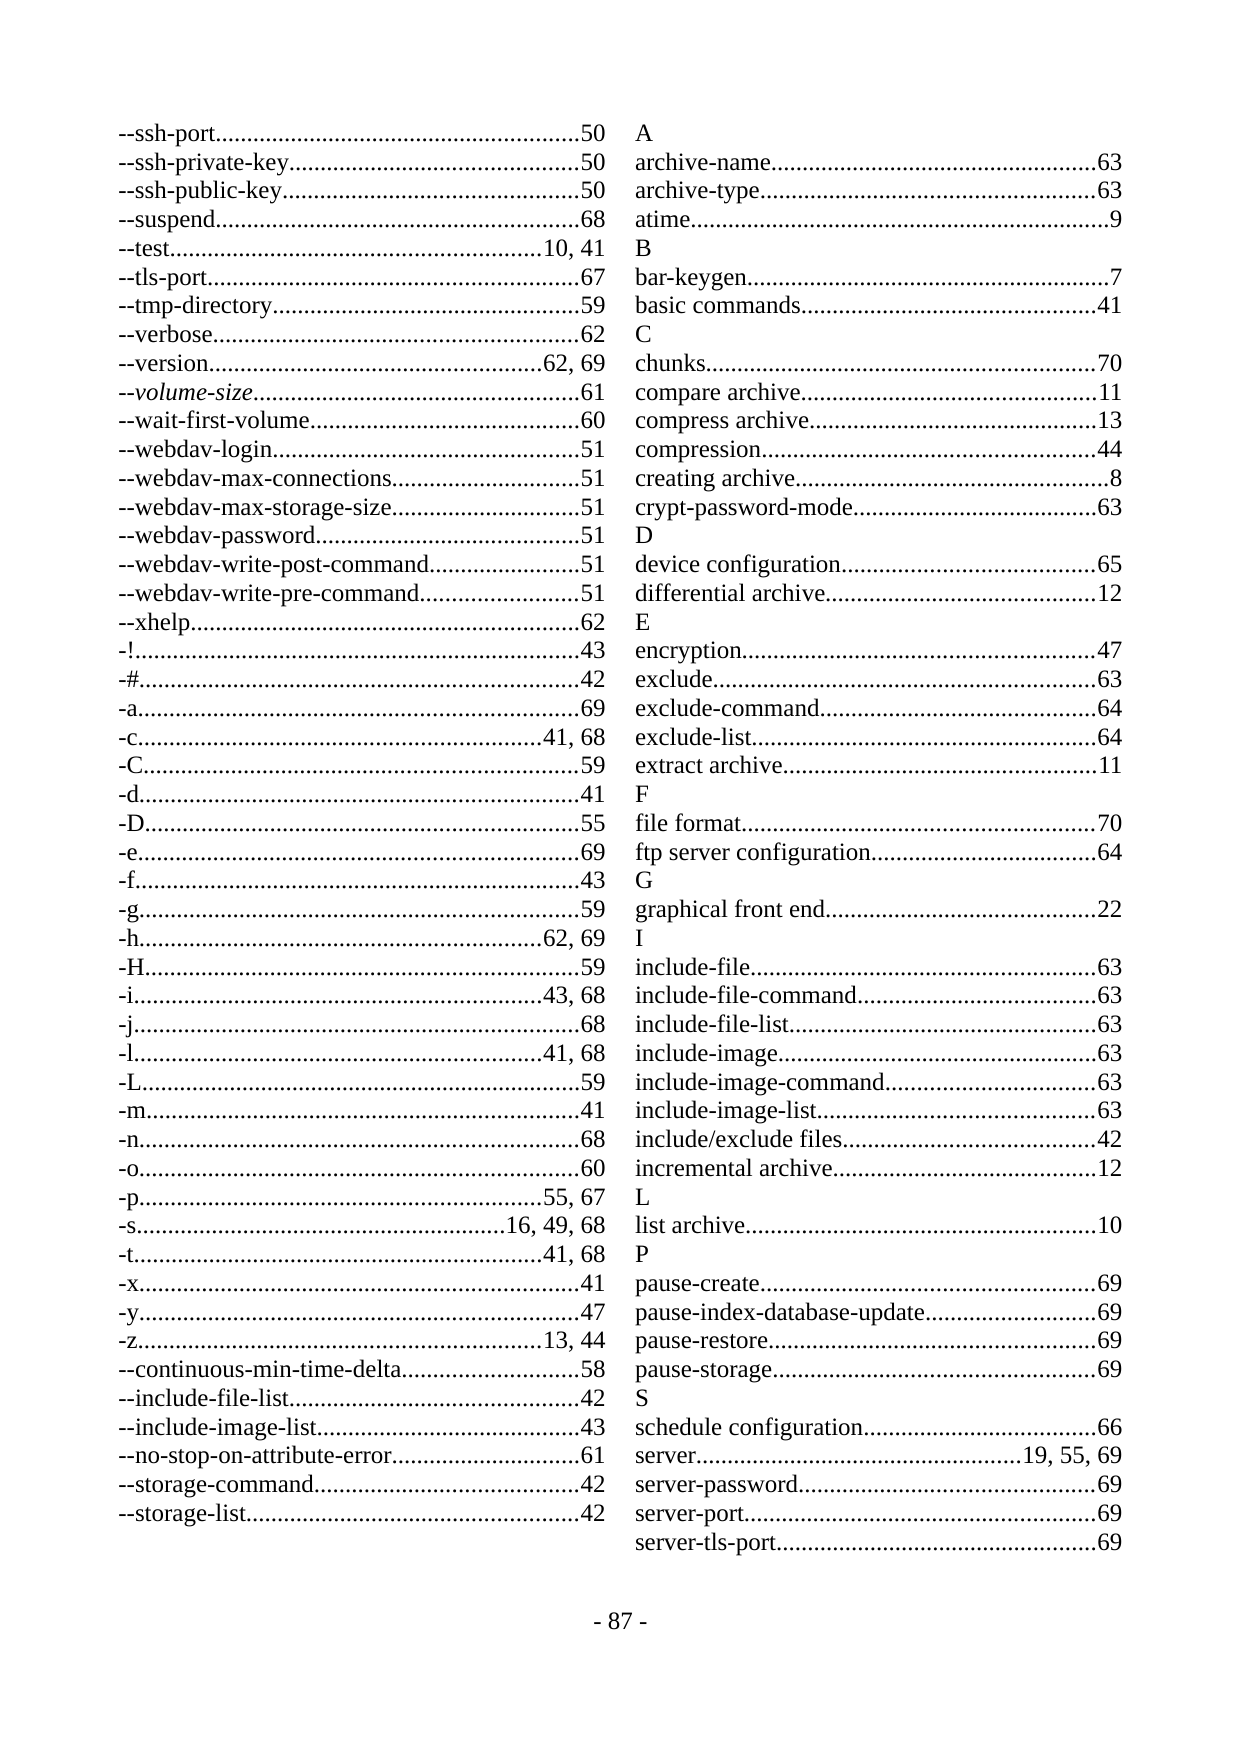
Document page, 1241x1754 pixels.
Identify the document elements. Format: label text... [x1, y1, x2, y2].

text -c 41, 68 [118, 722, 605, 751]
text include/exclude files 42 [635, 1124, 1122, 1153]
text server-password 69 [635, 1469, 1122, 1498]
text -g 59 [118, 894, 605, 923]
text -f 43 [118, 866, 605, 894]
text -C 59 [118, 751, 605, 779]
text -e 69 [118, 837, 605, 866]
text -D 55 [118, 808, 605, 837]
text schedule configuration 66 [635, 1412, 1122, 1441]
text compare archive 11 [635, 377, 1122, 406]
text server-tls-port 69 [635, 1527, 1122, 1556]
text basic commands 41 [635, 291, 1122, 319]
text server 19, 55, 69 [635, 1441, 1122, 1469]
text --xhelp 62 [118, 607, 605, 636]
text -H 59 [118, 952, 605, 981]
text I [635, 923, 1122, 952]
text chunks 70 [635, 348, 1122, 377]
text creating archive 8 [635, 463, 1122, 492]
text -t 41, 68 [118, 1239, 605, 1268]
text E [635, 607, 1122, 636]
text ftp server configuration 64 [635, 837, 1122, 866]
text --wait-first-volume 60 [118, 406, 605, 434]
text list archive 10 [635, 1211, 1122, 1239]
text ‑‑storage-list 42 [118, 1498, 605, 1527]
text --webdav-max-connections 51 [118, 463, 605, 492]
text -j 68 [118, 1009, 605, 1038]
text ‑‑continuous-min-time-delta 58 [118, 1354, 605, 1383]
text include-image-list 63 [635, 1096, 1122, 1124]
text -h 62, 69 [118, 923, 605, 952]
text include-file-command 63 [635, 981, 1122, 1009]
text atime 9 [635, 204, 1122, 233]
text -# 42 [118, 664, 605, 693]
text -L 59 [118, 1067, 605, 1096]
text F [635, 779, 1122, 808]
text bar-keygen 7 [635, 262, 1122, 291]
text encryption 47 [635, 636, 1122, 664]
text --webdav-password 51 [118, 521, 605, 549]
text -a 69 [118, 693, 605, 722]
text --ssh-public-key 50 [118, 176, 605, 204]
text extract archive 11 [635, 751, 1122, 779]
text -d 41 [118, 779, 605, 808]
text -y 47 [118, 1297, 605, 1326]
text compression 44 [635, 434, 1122, 463]
text D [635, 521, 1122, 549]
text --version 62, 69 [118, 348, 605, 377]
text -o 60 [118, 1153, 605, 1182]
text -! 43 [118, 636, 605, 664]
text C [635, 319, 1122, 348]
text server-port 69 [635, 1498, 1122, 1527]
text crypt-password-mode 63 [635, 492, 1122, 521]
text pause-index-database-update 69 [635, 1297, 1122, 1326]
text -l 41, 68 [118, 1038, 605, 1067]
text --test 10, 41 [118, 233, 605, 262]
text graphical front end 22 [635, 894, 1122, 923]
text archive-type 63 [635, 176, 1122, 204]
text pause-create 69 [635, 1268, 1122, 1297]
text --webdav-write-post-command 51 [118, 549, 605, 578]
text --volume-size 61 [118, 377, 605, 406]
text ‑‑include-file-list 42 [118, 1383, 605, 1412]
text --verbose 62 [118, 319, 605, 348]
text -x 41 [118, 1268, 605, 1297]
text L [635, 1182, 1122, 1211]
text differential archive 12 [635, 578, 1122, 607]
text device configuration 65 [635, 549, 1122, 578]
text compress archive 13 [635, 406, 1122, 434]
text G [635, 866, 1122, 894]
text --tls-port 67 [118, 262, 605, 291]
text include-image-command 63 [635, 1067, 1122, 1096]
text A [635, 118, 1122, 147]
text exclude-list 64 [635, 722, 1122, 751]
text --tmp-directory 59 [118, 291, 605, 319]
text include-file 63 [635, 952, 1122, 981]
text S [635, 1383, 1122, 1412]
text exclude 63 [635, 664, 1122, 693]
text --ssh-private-key 50 [118, 147, 605, 176]
text B [635, 233, 1122, 262]
text --webdav-max-storage-size 51 [118, 492, 605, 521]
text -z 13, 44 [118, 1326, 605, 1354]
text include-image 63 [635, 1038, 1122, 1067]
text exclude-command 64 [635, 693, 1122, 722]
text -s 16, 49, 68 [118, 1211, 605, 1239]
text -p 55, 67 [118, 1182, 605, 1211]
text P [635, 1239, 1122, 1268]
text ‑‑storage-command 42 [118, 1469, 605, 1498]
text pause-restore 69 [635, 1326, 1122, 1354]
text -m 41 [118, 1096, 605, 1124]
text --webdav-login 51 [118, 434, 605, 463]
text --webdav-write-pre-command 51 [118, 578, 605, 607]
text ‑‑include-image-list 43 [118, 1412, 605, 1441]
text --suspend 68 [118, 204, 605, 233]
text -n 68 [118, 1124, 605, 1153]
text archive-name 63 [635, 147, 1122, 176]
text include-file-list 63 [635, 1009, 1122, 1038]
text incremental archive 12 [635, 1153, 1122, 1182]
text pause-storage 69 [635, 1354, 1122, 1383]
text file format 70 [635, 808, 1122, 837]
text -i 43, 68 [118, 981, 605, 1009]
text --ssh-port 50 [118, 118, 605, 147]
text ‑‑no-stop-on-attribute-error 61 [118, 1441, 605, 1469]
